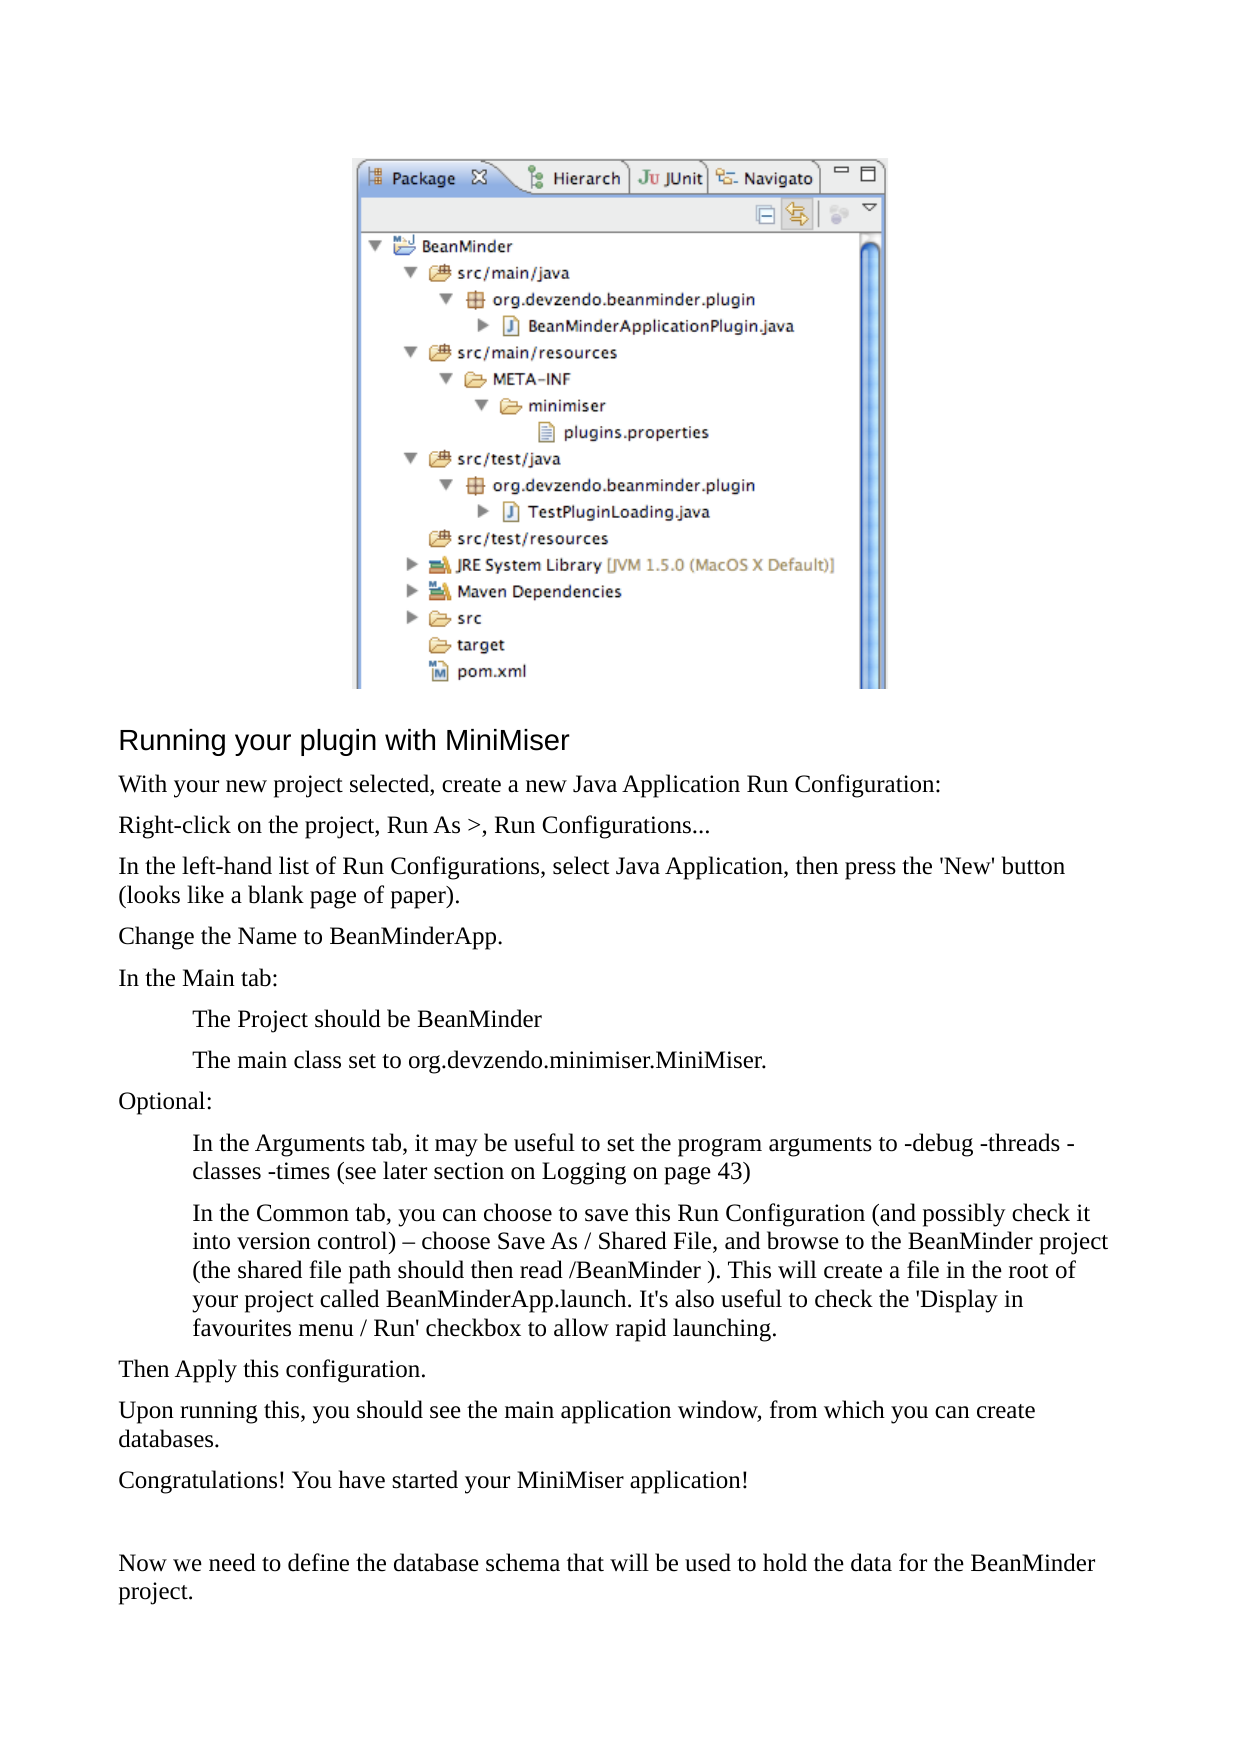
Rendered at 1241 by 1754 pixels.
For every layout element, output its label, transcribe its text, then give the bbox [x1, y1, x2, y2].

text In the Common tab, you can choose to save this Run Configuration (and possibly check it into version control) – choose Save As / Shared File, and browse to the BeanMinder project (the shared file path should then read /BeanMinder ). This will create a file in the root of your project called BeanMinderApp.launch. It's also useful to check the 'Display in favourites menu / Run' checkbox to allow rapid launching. [192, 1198, 1122, 1341]
text Then Apply this configuration. [118, 1354, 1122, 1383]
text With your new project selected, create a new Java Application Run Configuration: [118, 769, 1122, 798]
picture [352, 158, 889, 689]
text Right-click on the project, Run As >, Run Configurations... [118, 810, 1122, 839]
text Change the Name to BeanMinderApp. [118, 921, 1122, 950]
text The main class set to org.devzendo.minimiser.MiniMiser. [192, 1045, 1122, 1074]
text In the left-hand list of Run Configurations, select Java Application, then press the 'New' button (looks like a blank page of paper). [118, 851, 1122, 909]
text Now we need to define the database schema that will be used to hold the data for the BeanMinder project. [118, 1548, 1122, 1605]
text Congratulations! You have started your MiniMiser application! [118, 1465, 1122, 1494]
text In the Arguments tab, it may be useful to set the program arguments to -debug -threads -classes -times (see later section on Logging on page 43) [192, 1128, 1122, 1185]
text The Project should be BeanMinder [192, 1004, 1122, 1033]
text Upon running this, you should see the main application window, from which you can create databases. [118, 1395, 1122, 1453]
subtitle Running your plugin with MiniMiser [118, 723, 1122, 756]
text In the Main tab: [118, 963, 1122, 991]
text Optional: [118, 1086, 1122, 1115]
